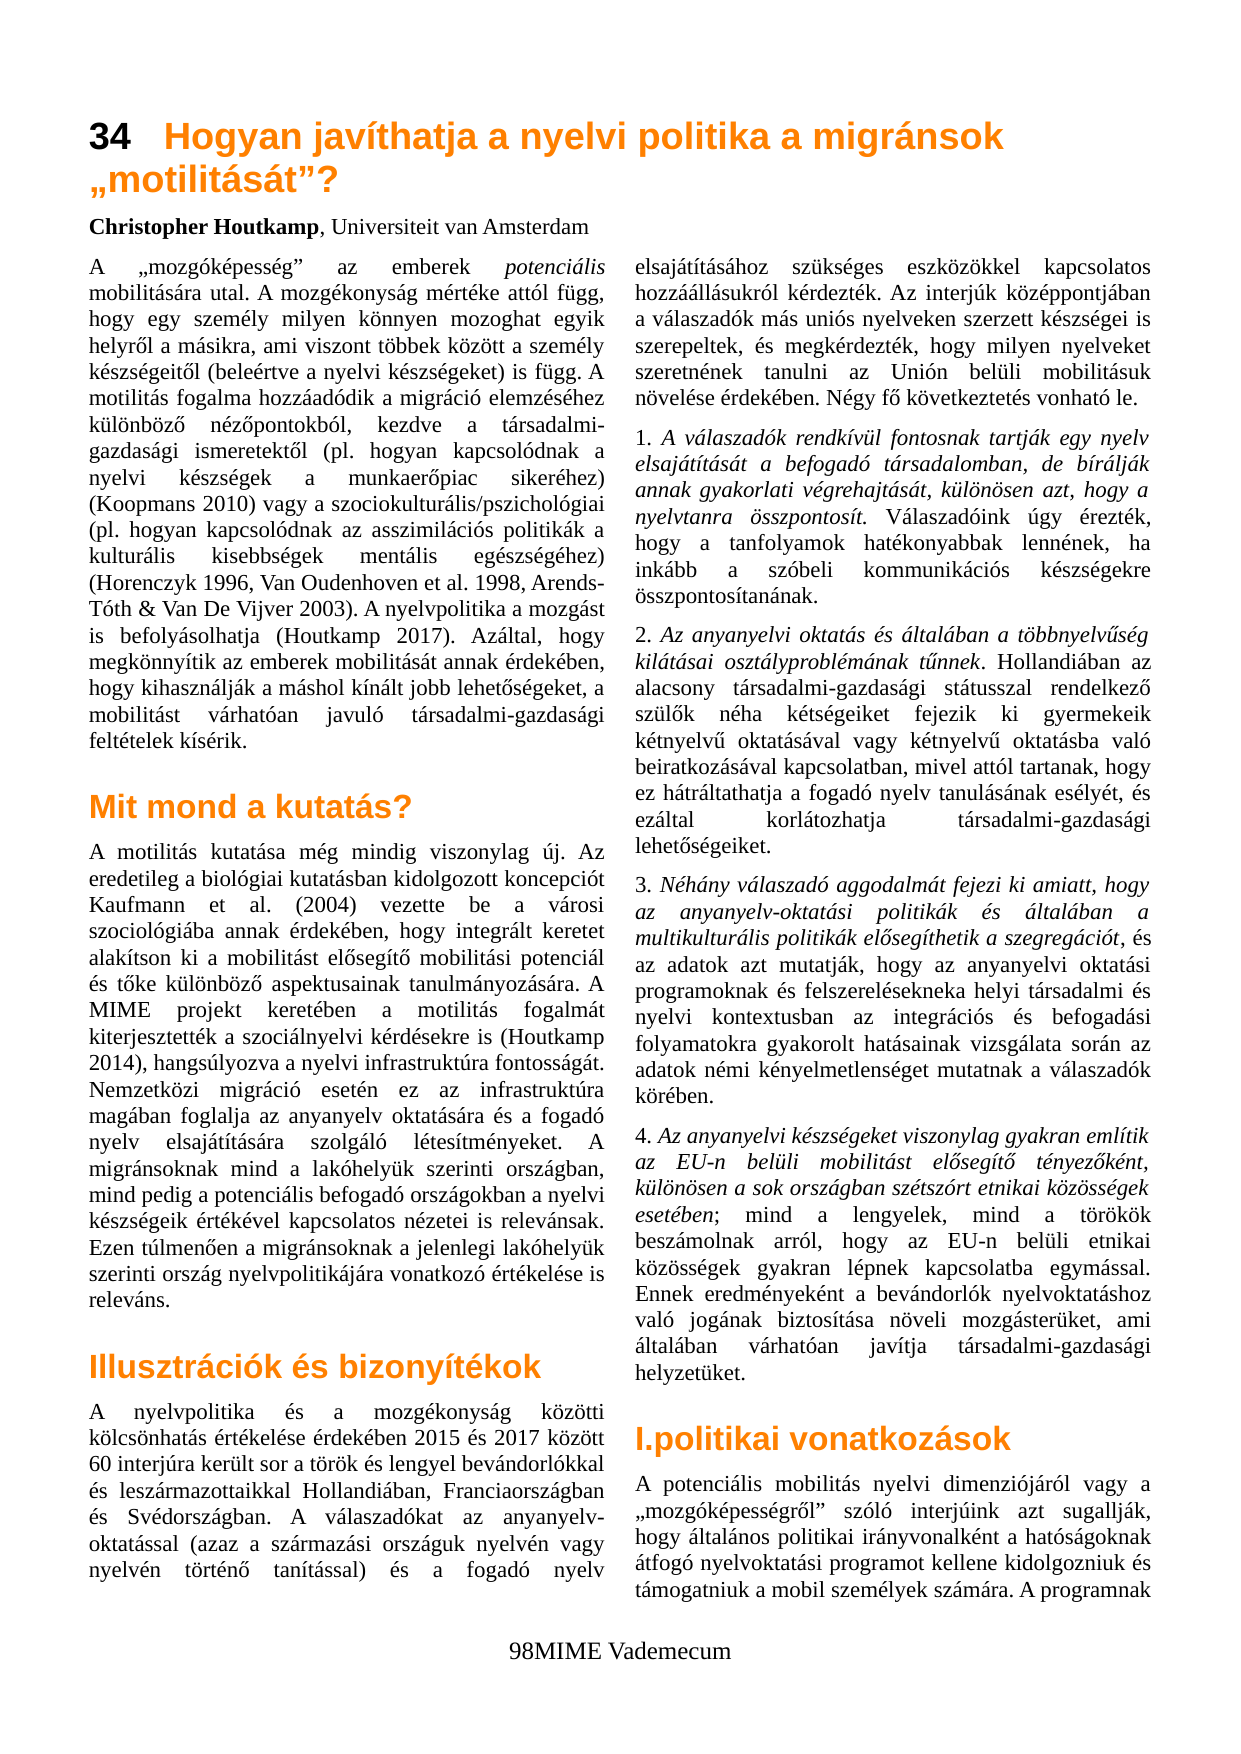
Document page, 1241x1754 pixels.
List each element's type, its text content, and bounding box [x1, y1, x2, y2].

text 4. Az anyanyelvi készségeket viszonylag gyakran említik az EU-n belüli mobilitást elősegítő tényezőként, különösen a sok országban szétszórt etnikai közösségek esetében; mind a lengyelek, mind a törökök beszámolnak arról, hogy az EU-n belüli etnikai közösségek gyakran lépnek kapcsolatba egymással. Ennek eredményeként a bevándorlók nyelvoktatáshoz való jogának biztosítása növeli mozgásterüket, ami általában várhatóan javítja társadalmi-gazdasági helyzetüket. [635, 1122, 1152, 1385]
text A potenciális mobilitás nyelvi dimenziójáról vagy a „mozgóképességről” szóló interjúink azt sugallják, hogy általános politikai irányvonalként a hatóságoknak átfogó nyelvoktatási programot kellene kidolgozniuk és támogatniuk a mobil személyek számára. A programnak [635, 1470, 1152, 1602]
text 2. Az anyanyelvi oktatás és általában a többnyelvűség kilátásai osztályproblémának tűnnek. Hollandiában az alacsony társadalmi-gazdasági státusszal rendelkező szülők néha kétségeiket fejezik ki gyermekeik kétnyelvű oktatásával vagy kétnyelvű oktatásba való beiratkozásával kapcsolatban, mivel attól tartanak, hogy ez hátráltathatja a fogadó nyelv tanulásának esélyét, és ezáltal korlátozhatja társadalmi-gazdasági lehetőségeiket. [635, 621, 1152, 858]
text 3. Néhány válaszadó aggodalmát fejezi ki amiatt, hogy az anyanyelv-oktatási politikák és általában a multikulturális politikák elősegíthetik a szegregációt, és az adatok azt mutatják, hogy az anyanyelvi oktatási programoknak és felszerelésekneka helyi társadalmi és nyelvi kontextusban az integrációs és befogadási folyamatokra gyakorolt hatásainak vizsgálata során az adatok némi kényelmetlenséget mutatnak a válaszadók körében. [635, 872, 1152, 1109]
subtitle Hogyan javíthatja a nyelvi politika a migránsok „motilitását”? [88, 113, 1152, 201]
text Christopher Houtkamp, Universiteit van Amsterdam [88, 213, 1152, 240]
text 1. A válaszadók rendkívül fontosnak tartják egy nyelv elsajátítását a befogadó társadalomban, de bírálják annak gyakorlati végrehajtását, különösen azt, hogy a nyelvtanra összpontosít. Válaszadóink úgy érezték, hogy a tanfolyamok hatékonyabbak lennének, ha inkább a szóbeli kommunikációs készségekre összpontosítanának. [635, 424, 1152, 608]
text elsajátításához szükséges eszközökkel kapcsolatos hozzáállásukról kérdezték. Az interjúk középpontjában a válaszadók más uniós nyelveken szerzett készségei is szerepeltek, és megkérdezték, hogy milyen nyelveket szeretnének tanulni az Unión belüli mobilitásuk növelése érdekében. Négy fő következtetés vonható le. [635, 253, 1152, 411]
subtitle I.politikai vonatkozások [635, 1419, 1152, 1458]
text A motilitás kutatása még mindig viszonylag új. Az eredetileg a biológiai kutatásban kidolgozott koncepciót Kaufmann et al. (2004) vezette be a városi szociológiába annak érdekében, hogy integrált keretet alakítson ki a mobilitást elősegítő mobilitási potenciál és tőke különböző aspektusainak tanulmányozására. A MIME projekt keretében a motilitás fogalmát kiterjesztették a szociálnyelvi kérdésekre is (Houtkamp 2014), hangsúlyozva a nyelvi infrastruktúra fontosságát. Nemzetközi migráció esetén ez az infrastruktúra magában foglalja az anyanyelv oktatására és a fogadó nyelv elsajátítására szolgáló létesítményeket. A migránsoknak mind a lakóhelyük szerinti országban, mind pedig a potenciális befogadó országokban a nyelvi készségeik értékével kapcsolatos nézetei is relevánsak. Ezen túlmenően a migránsoknak a jelenlegi lakóhelyük szerinti ország nyelvpolitikájára vonatkozó értékelése is releváns. [88, 838, 605, 1313]
subtitle Illusztrációk és bizonyítékok [88, 1347, 605, 1385]
text A nyelvpolitika és a mozgékonyság közötti kölcsönhatás értékelése érdekében 2015 és 2017 között 60 interjúra került sor a török és lengyel bevándorlókkal és leszármazottaikkal Hollandiában, Franciaországban és Svédországban. A válaszadókat az anyanyelv-oktatással (azaz a származási országuk nyelvén vagy nyelvén történő tanítással) és a fogadó nyelv [88, 1398, 605, 1582]
subtitle Mit mond a kutatás? [88, 787, 605, 826]
text A „mozgóképesség” az emberek potenciális mobilitására utal. A mozgékonyság mértéke attól függ, hogy egy személy milyen könnyen mozoghat egyik helyről a másikra, ami viszont többek között a személy készségeitől (beleértve a nyelvi készségeket) is függ. A motilitás fogalma hozzáadódik a migráció elemzéséhez különböző nézőpontokból, kezdve a társadalmi-gazdasági ismeretektől (pl. hogyan kapcsolódnak a nyelvi készségek a munkaerőpiac sikeréhez) (Koopmans 2010) vagy a szociokulturális/pszichológiai (pl. hogyan kapcsolódnak az asszimilációs politikák a kulturális kisebbségek mentális egészségéhez) (Horenczyk 1996, Van Oudenhoven et al. 1998, Arends-Tóth & Van De Vijver 2003). A nyelvpolitika a mozgást is befolyásolhatja (Houtkamp 2017). Azáltal, hogy megkönnyítik az emberek mobilitását annak érdekében, hogy kihasználják a máshol kínált jobb lehetőségeket, a mobilitást várhatóan javuló társadalmi-gazdasági feltételek kísérik. [88, 253, 605, 753]
